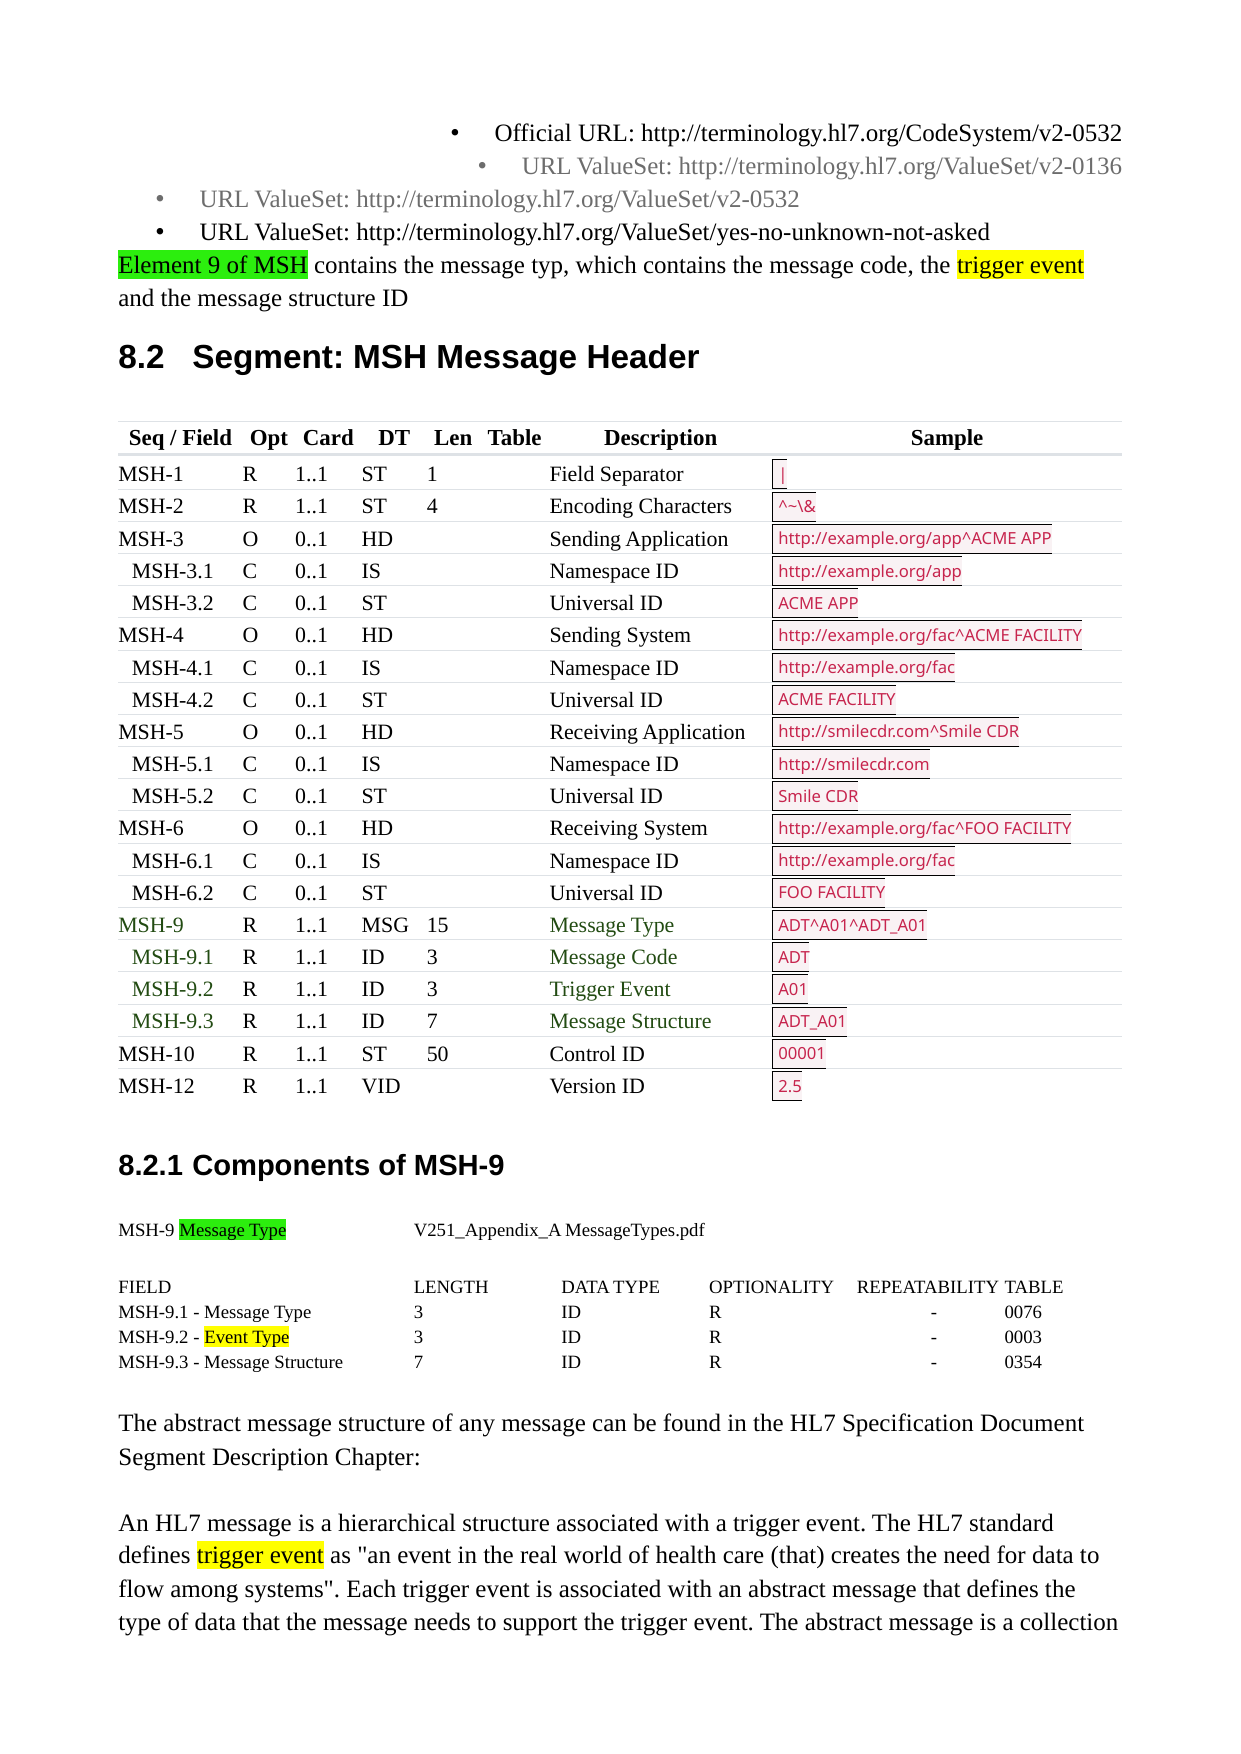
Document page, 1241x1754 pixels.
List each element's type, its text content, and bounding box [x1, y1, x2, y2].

table_cell O [242, 522, 295, 553]
table_cell 7 [427, 1005, 479, 1036]
table_cell [118, 554, 132, 585]
table_cell [479, 618, 549, 649]
table_cell MSH-10 [118, 1037, 242, 1068]
table_cell [479, 715, 549, 746]
table_cell MSH-9.1 [132, 940, 242, 971]
table_cell [427, 554, 479, 585]
table_cell | [772, 456, 1122, 488]
table_cell ADT^A01^ADT_A01 [772, 908, 1122, 939]
table_cell [118, 747, 132, 778]
table_cell Sending Application [549, 522, 772, 553]
table_cell 0..1 [295, 683, 361, 714]
table_cell [479, 811, 549, 843]
table_header Seq / Field [118, 422, 242, 453]
table_cell 0..1 [295, 811, 361, 843]
table_cell Namespace ID [549, 651, 772, 682]
table_header Table [479, 422, 549, 453]
table_cell http://example.org/fac [772, 844, 1122, 875]
table_cell MSG [361, 908, 427, 939]
table_cell O [242, 811, 295, 843]
table_cell Encoding Characters [549, 490, 772, 521]
table_header Card [295, 422, 361, 453]
table_cell http://example.org/app [772, 554, 1122, 585]
table_cell R [242, 1037, 295, 1068]
table_cell [427, 586, 479, 617]
table_header Sample [772, 422, 1122, 453]
table_cell [479, 779, 549, 810]
table_cell ACME FACILITY [772, 683, 1122, 714]
table_cell ID [361, 1005, 427, 1036]
table_cell Universal ID [549, 586, 772, 617]
table_cell [118, 876, 132, 907]
table_cell [427, 779, 479, 810]
table_cell IS [361, 747, 427, 778]
table_cell 0..1 [295, 747, 361, 778]
table_cell [118, 972, 132, 1003]
subtitle Segment: MSH Message Header [118, 337, 1122, 376]
table_cell MSH-3.1 [132, 554, 242, 585]
table_cell [427, 844, 479, 875]
table_cell 3 [427, 940, 479, 971]
list URL ValueSet: http://terminology.hl7.org/ValueSet/yes-no-unknown-not-asked [156, 217, 1122, 246]
table_cell MSH-2 [118, 490, 242, 521]
table_cell Universal ID [549, 876, 772, 907]
table_cell [427, 747, 479, 778]
table_cell MSH-9.3 [132, 1005, 242, 1036]
table_cell O [242, 618, 295, 649]
table_cell 1..1 [295, 1005, 361, 1036]
table_cell O [242, 715, 295, 746]
table_cell 1..1 [295, 490, 361, 521]
table_cell R [242, 490, 295, 521]
table_cell A01 [772, 972, 1122, 1003]
table_cell [479, 876, 549, 907]
table_cell 1 [427, 456, 479, 488]
table_cell [479, 522, 549, 553]
table_cell R [242, 456, 295, 488]
table_cell [479, 456, 549, 488]
table_header Description [549, 422, 772, 453]
table_cell MSH-4.2 [132, 683, 242, 714]
table_cell MSH-6.1 [132, 844, 242, 875]
table_cell Receiving System [549, 811, 772, 843]
table_cell 00001 [772, 1037, 1122, 1068]
table_cell FOO FACILITY [772, 876, 1122, 907]
table_header Len [427, 422, 479, 453]
table_cell 0..1 [295, 715, 361, 746]
text MSH-9.1 - Message Type 3 ID R - 0076 [118, 1301, 1122, 1323]
table_cell [427, 522, 479, 553]
table_cell http://example.org/fac^ACME FACILITY [772, 618, 1122, 649]
table_cell MSH-4 [118, 618, 242, 649]
table_cell 0..1 [295, 876, 361, 907]
table_cell R [242, 908, 295, 939]
table_cell [479, 586, 549, 617]
table_header Opt [242, 422, 295, 453]
table_cell ID [361, 940, 427, 971]
table_cell HD [361, 811, 427, 843]
table_cell C [242, 844, 295, 875]
table_cell 0..1 [295, 618, 361, 649]
text Element 9 of MSH contains the message typ, which contains the message code, the trigger event and the message structure ID [118, 250, 1122, 312]
table_cell Universal ID [549, 683, 772, 714]
table_cell MSH-1 [118, 456, 242, 488]
table_cell [479, 554, 549, 585]
table_cell ADT [772, 940, 1122, 971]
table_cell MSH-9 [118, 908, 242, 939]
table_cell 1..1 [295, 908, 361, 939]
table_cell [427, 618, 479, 649]
subtitle Components of MSH-9 [118, 1148, 1122, 1181]
table_cell http://smilecdr.com^Smile CDR [772, 715, 1122, 746]
table_cell [118, 651, 132, 682]
table_cell IS [361, 651, 427, 682]
table_cell [427, 683, 479, 714]
table_cell C [242, 683, 295, 714]
table_cell MSH-5 [118, 715, 242, 746]
table_cell 1..1 [295, 456, 361, 488]
table_cell MSH-6 [118, 811, 242, 843]
table_cell [118, 683, 132, 714]
table_cell [427, 1069, 479, 1100]
text MSH-9 Message Type V251_Appendix_A MessageTypes.pdf [118, 1218, 1122, 1240]
table_cell 4 [427, 490, 479, 521]
table_cell [479, 1005, 549, 1036]
table_cell HD [361, 522, 427, 553]
table_cell ST [361, 683, 427, 714]
text MSH-9.2 - Event Type 3 ID R - 0003 [118, 1326, 1122, 1347]
table_cell 0..1 [295, 522, 361, 553]
table_cell http://example.org/app^ACME APP [772, 522, 1122, 553]
table_cell [118, 586, 132, 617]
table_cell 0..1 [295, 586, 361, 617]
table_cell 0..1 [295, 779, 361, 810]
table_cell HD [361, 618, 427, 649]
table_cell Field Separator [549, 456, 772, 488]
table_cell ST [361, 490, 427, 521]
table_cell Control ID [549, 1037, 772, 1068]
table_cell [427, 876, 479, 907]
table_cell Sending System [549, 618, 772, 649]
table_cell http://example.org/fac^FOO FACILITY [772, 811, 1122, 843]
table_cell C [242, 651, 295, 682]
text MSH-9.3 - Message Structure 7 ID R - 0354 [118, 1351, 1122, 1372]
table_cell ST [361, 586, 427, 617]
table_cell 1..1 [295, 972, 361, 1003]
table_cell ACME APP [772, 586, 1122, 617]
table_cell 0..1 [295, 844, 361, 875]
table_cell Message Type [549, 908, 772, 939]
table_cell [479, 844, 549, 875]
list URL ValueSet: http://terminology.hl7.org/ValueSet/v2-0136 [156, 151, 1122, 180]
table_cell R [242, 1005, 295, 1036]
table_cell 1..1 [295, 1069, 361, 1100]
table_cell ID [361, 972, 427, 1003]
table_cell 1..1 [295, 940, 361, 971]
table_cell Message Code [549, 940, 772, 971]
table_cell Smile CDR [772, 779, 1122, 810]
text The abstract message structure of any message can be found in the HL7 Specification Document [118, 1408, 1122, 1437]
table_cell [427, 811, 479, 843]
table_cell ADT_A01 [772, 1005, 1122, 1036]
table_cell ST [361, 1037, 427, 1068]
table_cell MSH-3.2 [132, 586, 242, 617]
table_cell MSH-4.1 [132, 651, 242, 682]
table_cell [479, 651, 549, 682]
list Official URL: http://terminology.hl7.org/CodeSystem/v2-0532 [156, 118, 1122, 147]
table_cell IS [361, 554, 427, 585]
table_cell MSH-5.2 [132, 779, 242, 810]
table_cell http://example.org/fac [772, 651, 1122, 682]
table_cell HD [361, 715, 427, 746]
table_cell VID [361, 1069, 427, 1100]
table_cell C [242, 876, 295, 907]
table_cell ST [361, 876, 427, 907]
table_cell http://smilecdr.com [772, 747, 1122, 778]
table_cell MSH-6.2 [132, 876, 242, 907]
table_cell R [242, 940, 295, 971]
table_cell [118, 779, 132, 810]
table_cell C [242, 586, 295, 617]
table_cell [479, 683, 549, 714]
table_cell Version ID [549, 1069, 772, 1100]
table_cell Namespace ID [549, 844, 772, 875]
table_cell R [242, 1069, 295, 1100]
text An HL7 message is a hierarchical structure associated with a trigger event. The HL7 standard defines trigger event as "an event in the real world of health care (that) creates the need for data to flow among systems". Each trigger event is associated with an abstract message that defines the type of data that the message needs to support the trigger event. The abstract message is a collection [118, 1508, 1122, 1635]
table_cell [479, 972, 549, 1003]
text FIELD LENGTH DATA TYPE OPTIONALITY REPEATABILITY TABLE [118, 1276, 1122, 1298]
table_cell [479, 908, 549, 939]
table_cell MSH-12 [118, 1069, 242, 1100]
table_cell 0..1 [295, 651, 361, 682]
table_cell C [242, 779, 295, 810]
table_cell [479, 1069, 549, 1100]
table_cell C [242, 554, 295, 585]
table_cell 3 [427, 972, 479, 1003]
table_cell [479, 747, 549, 778]
table_cell Namespace ID [549, 747, 772, 778]
table_cell C [242, 747, 295, 778]
table_cell 15 [427, 908, 479, 939]
table_cell 1..1 [295, 1037, 361, 1068]
table_cell R [242, 972, 295, 1003]
table_cell IS [361, 844, 427, 875]
table_cell [118, 940, 132, 971]
table_cell MSH-5.1 [132, 747, 242, 778]
table_cell 50 [427, 1037, 479, 1068]
text Segment Description Chapter: [118, 1442, 1122, 1470]
table_cell [479, 940, 549, 971]
table_cell [427, 715, 479, 746]
table_cell [118, 1005, 132, 1036]
table_cell Namespace ID [549, 554, 772, 585]
table_cell [427, 651, 479, 682]
table_cell Universal ID [549, 779, 772, 810]
table_cell [479, 1037, 549, 1068]
table_cell ST [361, 456, 427, 488]
table_cell MSH-9.2 [132, 972, 242, 1003]
table_cell 0..1 [295, 554, 361, 585]
table_header DT [361, 422, 427, 453]
list URL ValueSet: http://terminology.hl7.org/ValueSet/v2-0532 [156, 184, 1122, 213]
table_cell MSH-3 [118, 522, 242, 553]
table_cell Receiving Application [549, 715, 772, 746]
table_cell ST [361, 779, 427, 810]
table_cell ^~\& [772, 490, 1122, 521]
table_cell [118, 844, 132, 875]
table_cell Message Structure [549, 1005, 772, 1036]
table_cell Trigger Event [549, 972, 772, 1003]
table_cell 2.5 [772, 1069, 1122, 1100]
table_cell [479, 490, 549, 521]
